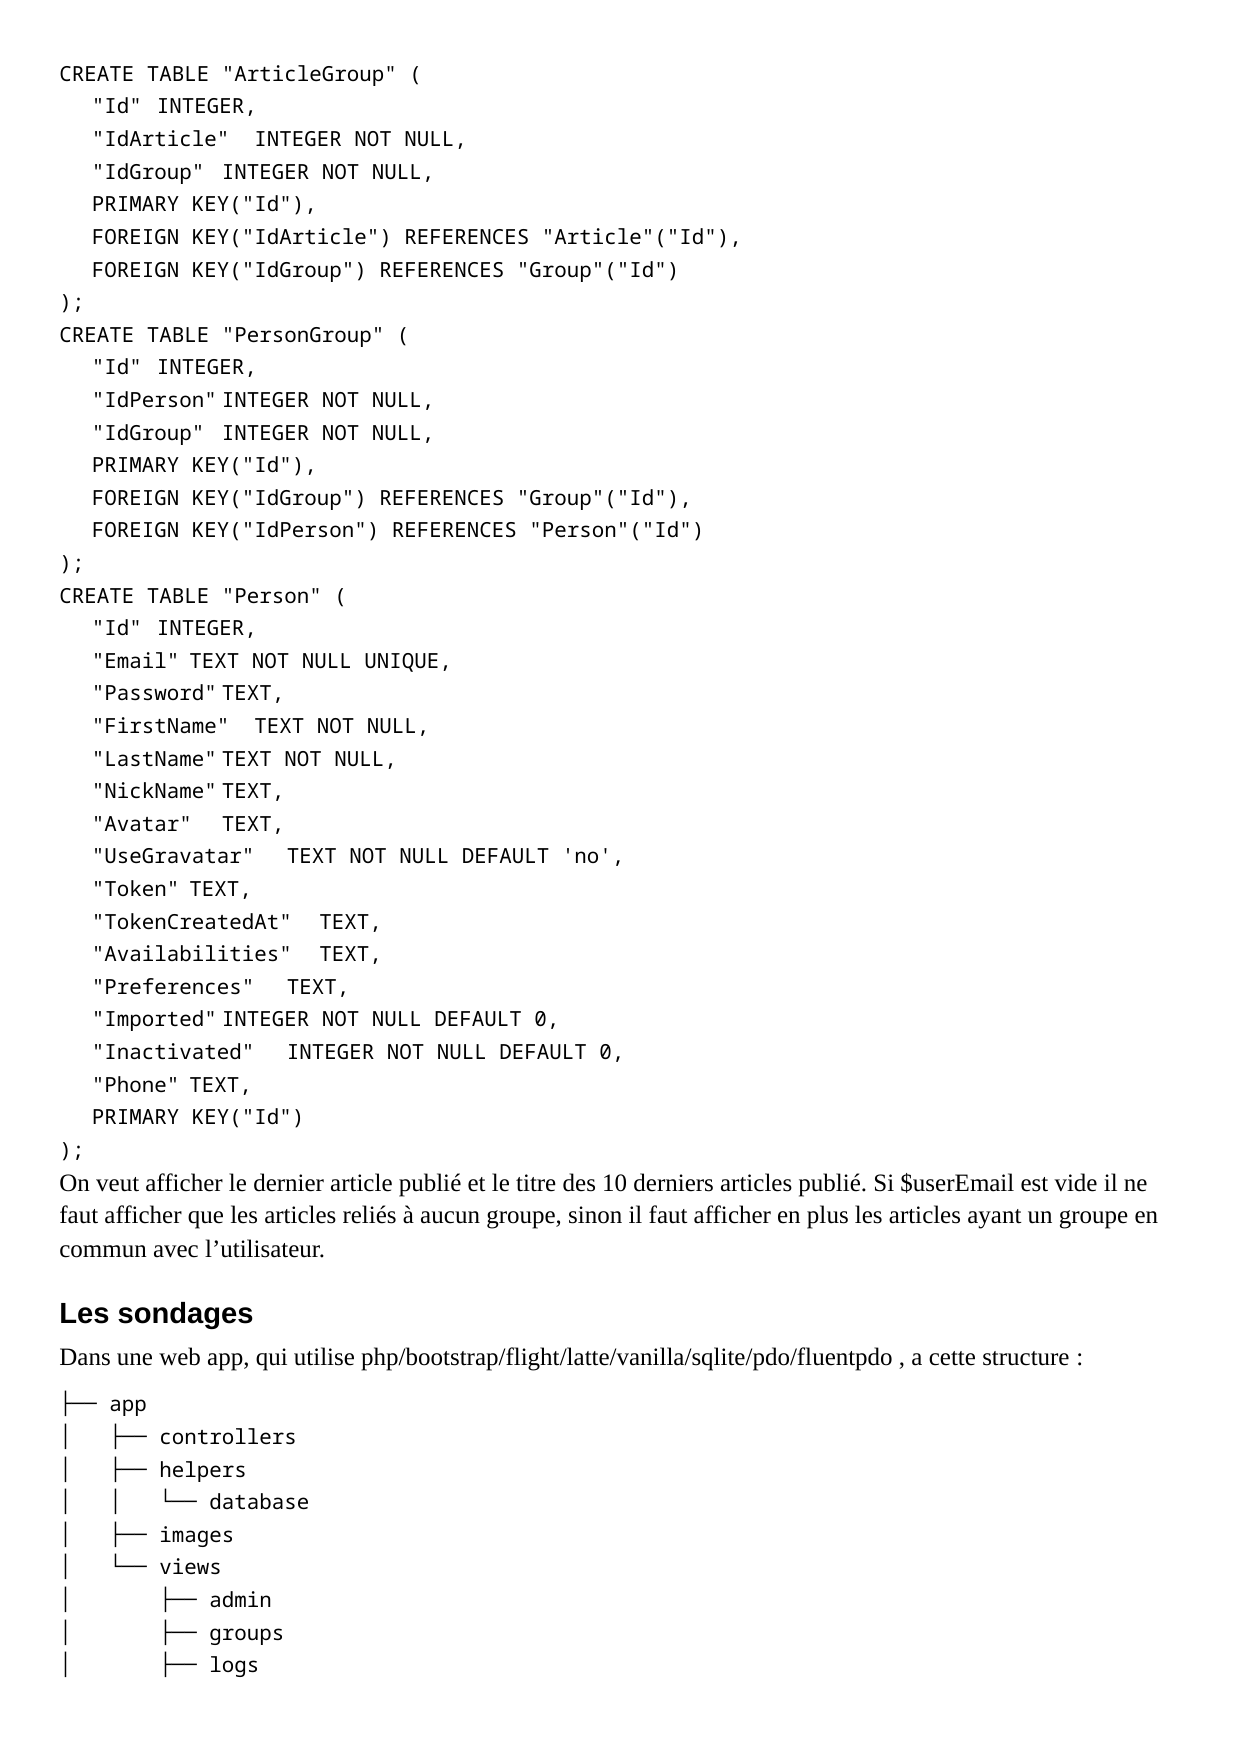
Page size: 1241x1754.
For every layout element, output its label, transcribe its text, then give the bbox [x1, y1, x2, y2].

text │ ├── images [59, 1520, 1181, 1548]
subtitle Les sondages [59, 1296, 1181, 1329]
text │ ├── groups [59, 1618, 1181, 1646]
text "LastName" TEXT NOT NULL, [59, 744, 1181, 772]
text "Imported" INTEGER NOT NULL DEFAULT 0, [59, 1004, 1181, 1033]
text FOREIGN KEY("IdGroup") REFERENCES "Group"("Id"), [59, 483, 1181, 511]
text "TokenCreatedAt" TEXT, [59, 907, 1181, 935]
text │ ├── helpers [59, 1455, 1181, 1483]
text On veut afficher le dernier article publié et le titre des 10 derniers articles publié. Si $userEmail est vide il ne faut afficher que les articles reliés à aucun groupe, sinon il faut afficher en plus les articles ayant un groupe en commun avec l’utilisateur. [59, 1168, 1181, 1262]
text ); [59, 548, 1181, 577]
text "Id" INTEGER, [59, 352, 1181, 381]
text CREATE TABLE "ArticleGroup" ( [59, 59, 1181, 87]
text FOREIGN KEY("IdPerson") REFERENCES "Person"("Id") [59, 516, 1181, 544]
text PRIMARY KEY("Id"), [59, 450, 1181, 479]
text │ │ └── database [59, 1487, 1181, 1516]
text │ └── views [59, 1552, 1181, 1581]
text "IdArticle" INTEGER NOT NULL, [59, 124, 1181, 153]
text │ ├── logs [59, 1650, 1181, 1679]
text "IdPerson" INTEGER NOT NULL, [59, 385, 1181, 413]
text ); [59, 287, 1181, 316]
text Dans une web app, qui utilise php/bootstrap/flight/latte/vanilla/sqlite/pdo/fluentpdo , a cette structure : [59, 1342, 1181, 1371]
text "Avatar" TEXT, [59, 809, 1181, 837]
text PRIMARY KEY("Id") [59, 1102, 1181, 1131]
text FOREIGN KEY("IdGroup") REFERENCES "Group"("Id") [59, 255, 1181, 283]
text "IdGroup" INTEGER NOT NULL, [59, 418, 1181, 446]
text "Phone" TEXT, [59, 1070, 1181, 1098]
text "Email" TEXT NOT NULL UNIQUE, [59, 646, 1181, 674]
text CREATE TABLE "Person" ( [59, 581, 1181, 609]
text "Token" TEXT, [59, 874, 1181, 903]
text │ ├── admin [59, 1585, 1181, 1613]
text FOREIGN KEY("IdArticle") REFERENCES "Article"("Id"), [59, 222, 1181, 251]
text ); [59, 1135, 1181, 1163]
text │ ├── controllers [59, 1422, 1181, 1451]
text CREATE TABLE "PersonGroup" ( [59, 320, 1181, 348]
text "Inactivated" INTEGER NOT NULL DEFAULT 0, [59, 1037, 1181, 1066]
text ├── app [59, 1389, 1181, 1418]
text "NickName" TEXT, [59, 776, 1181, 805]
text "Password" TEXT, [59, 678, 1181, 707]
text "Preferences" TEXT, [59, 972, 1181, 1000]
text "IdGroup" INTEGER NOT NULL, [59, 157, 1181, 185]
text "Id" INTEGER, [59, 92, 1181, 120]
text "FirstName" TEXT NOT NULL, [59, 711, 1181, 739]
text "Availabilities" TEXT, [59, 939, 1181, 968]
text "Id" INTEGER, [59, 613, 1181, 642]
text PRIMARY KEY("Id"), [59, 189, 1181, 218]
text "UseGravatar" TEXT NOT NULL DEFAULT 'no', [59, 842, 1181, 870]
